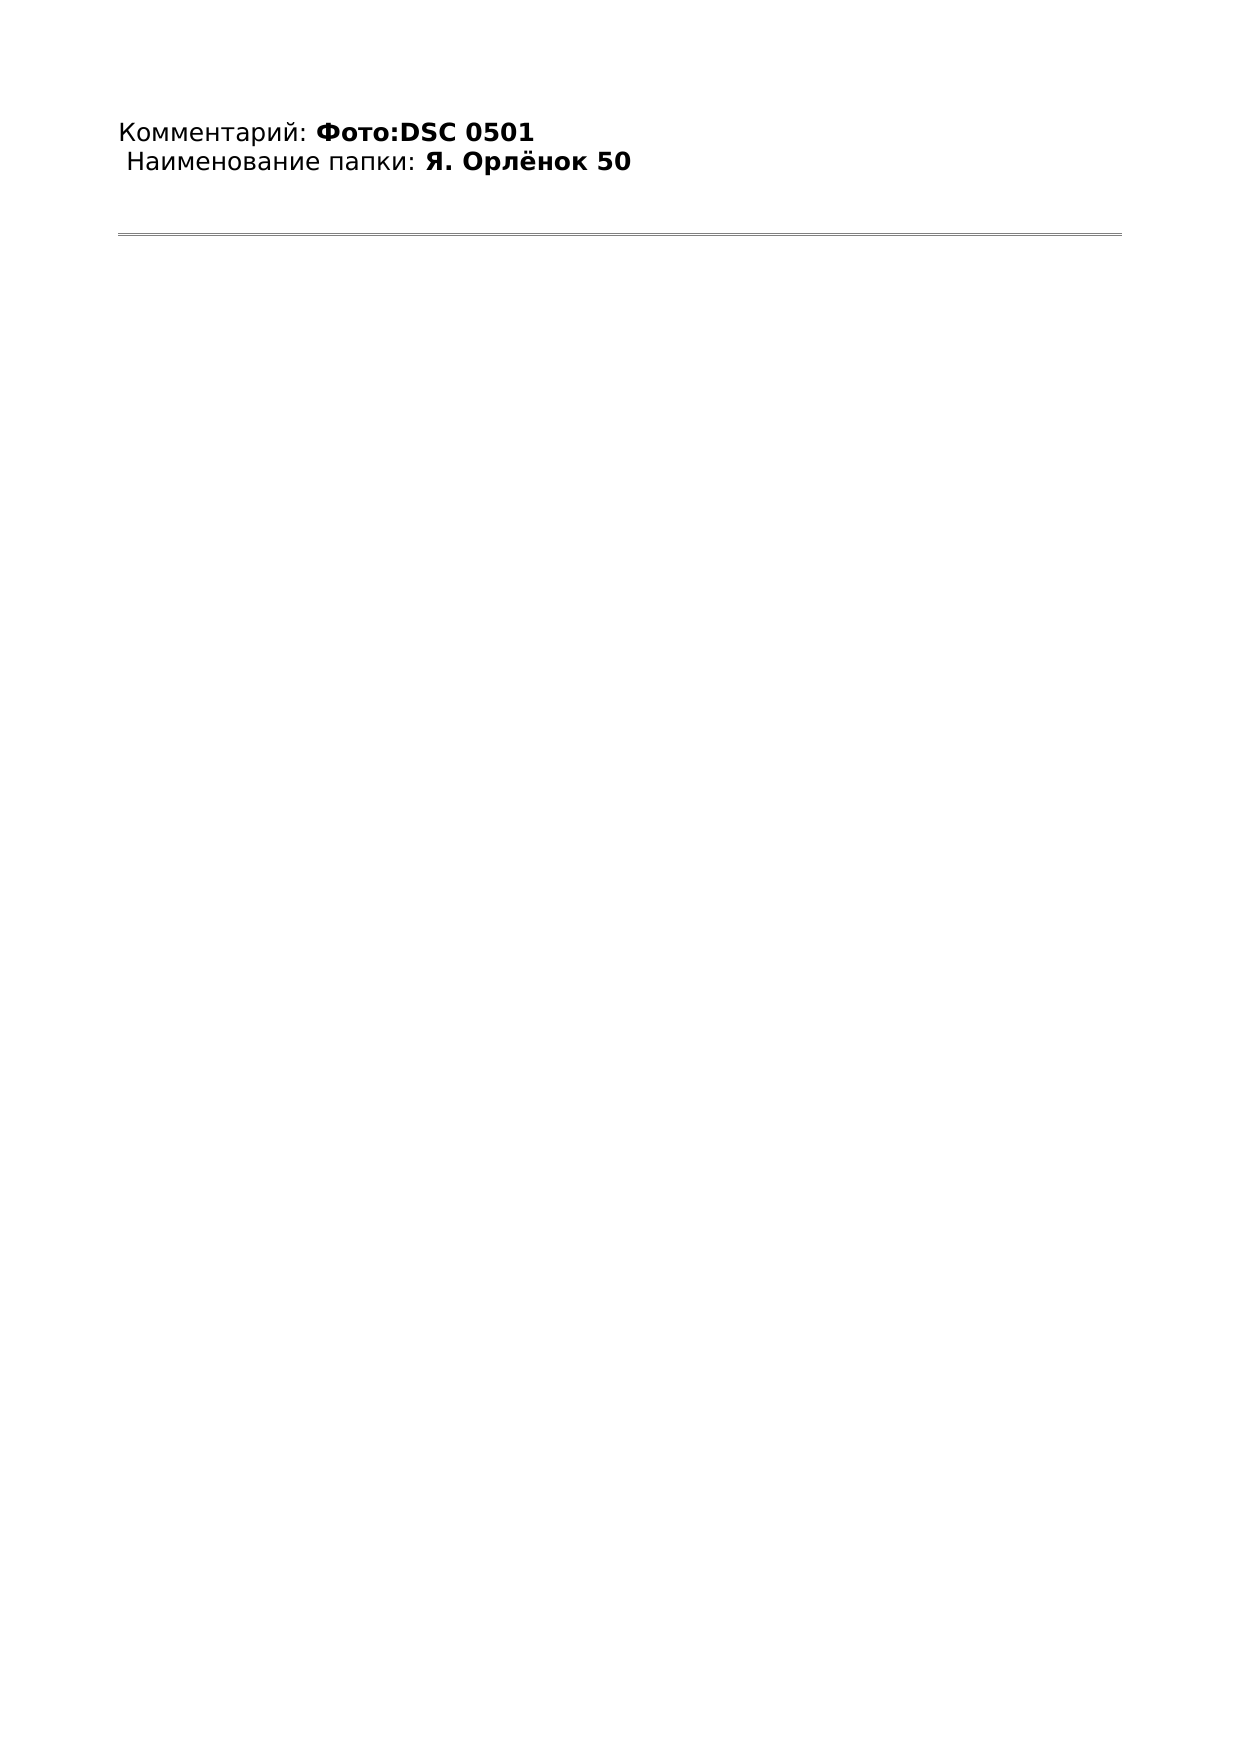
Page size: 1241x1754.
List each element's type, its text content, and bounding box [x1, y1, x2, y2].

text Комментарий: Фото:DSC 0501 Наименование папки: Я. Орлёнок 50 [118, 118, 1122, 206]
